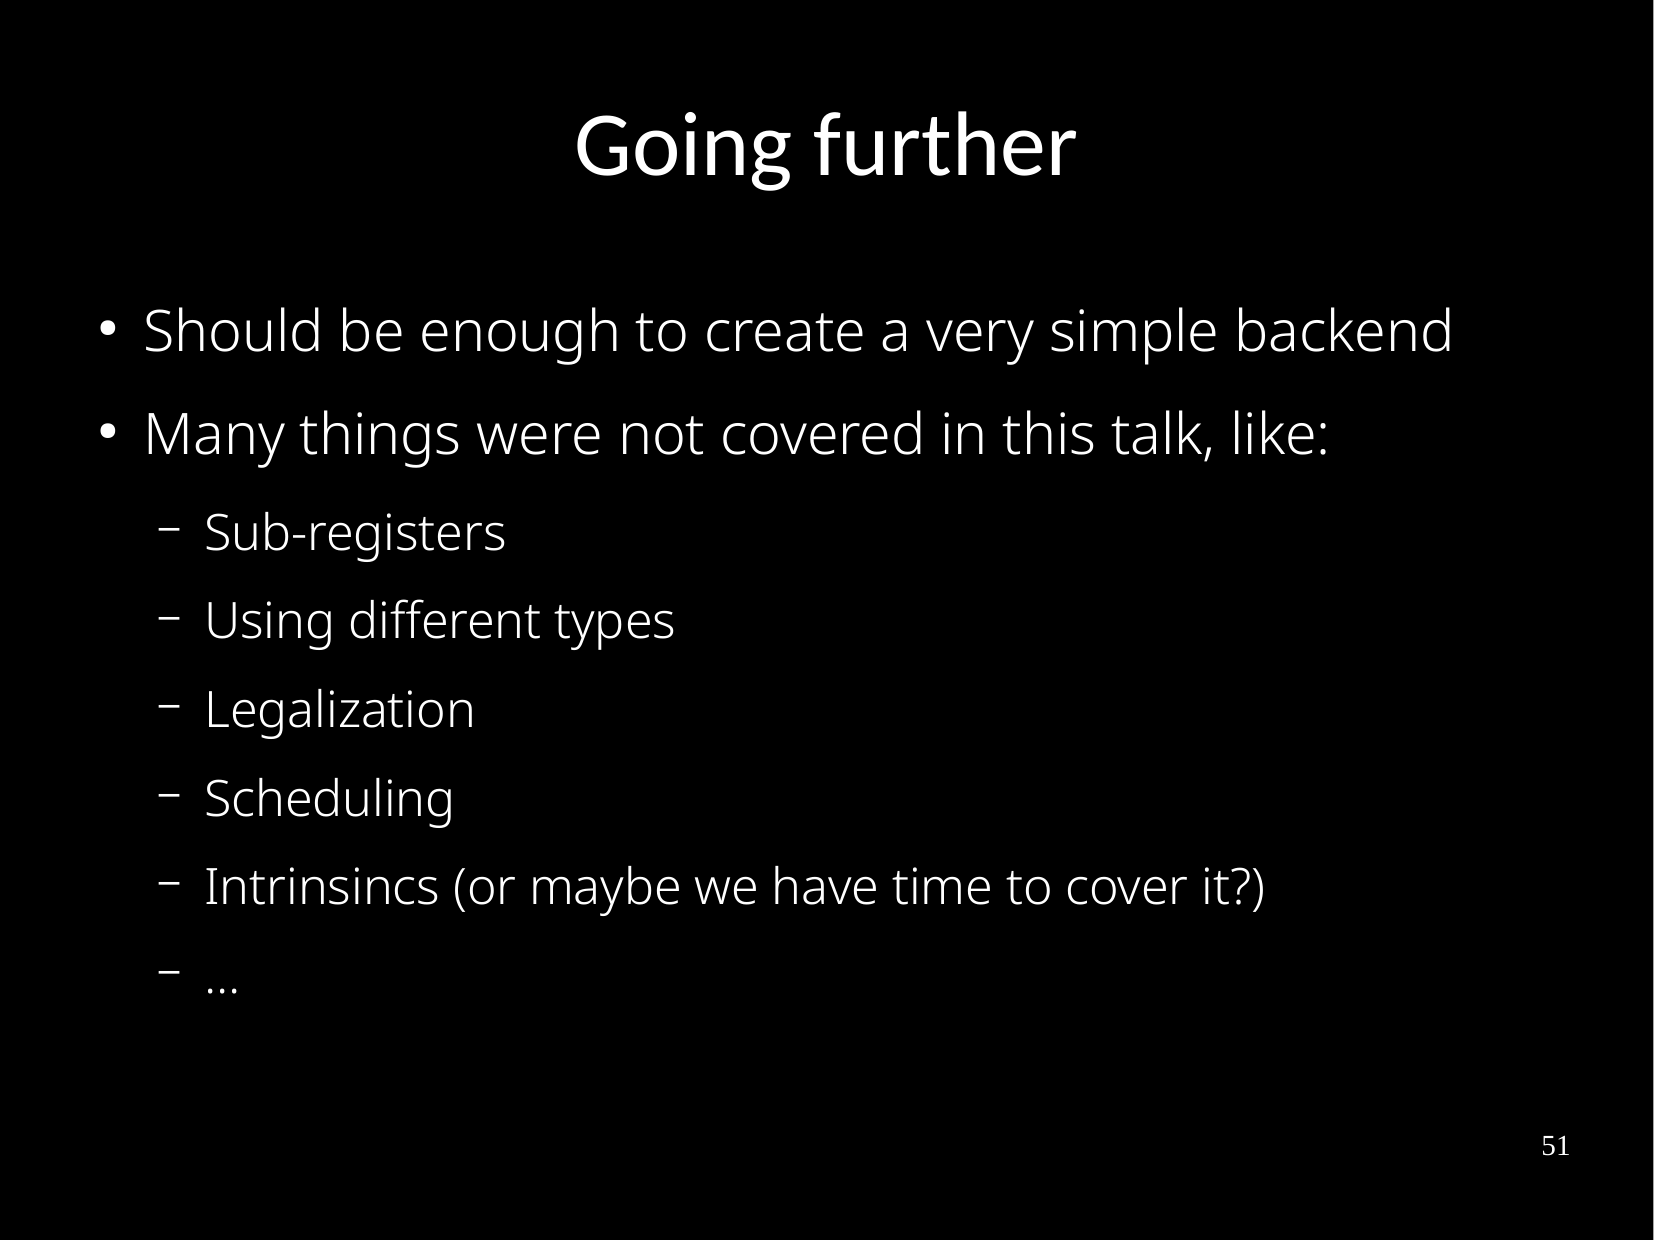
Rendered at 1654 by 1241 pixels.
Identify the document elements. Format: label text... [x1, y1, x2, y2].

title Going further [82, 49, 1571, 257]
list Should be enough to create a very simple backend Many things were not covered in this talk, like: Sub-registers Using different types Legalization Scheduling Intrinsincs (or maybe we have time to cover it?) ... [82, 290, 1571, 1010]
